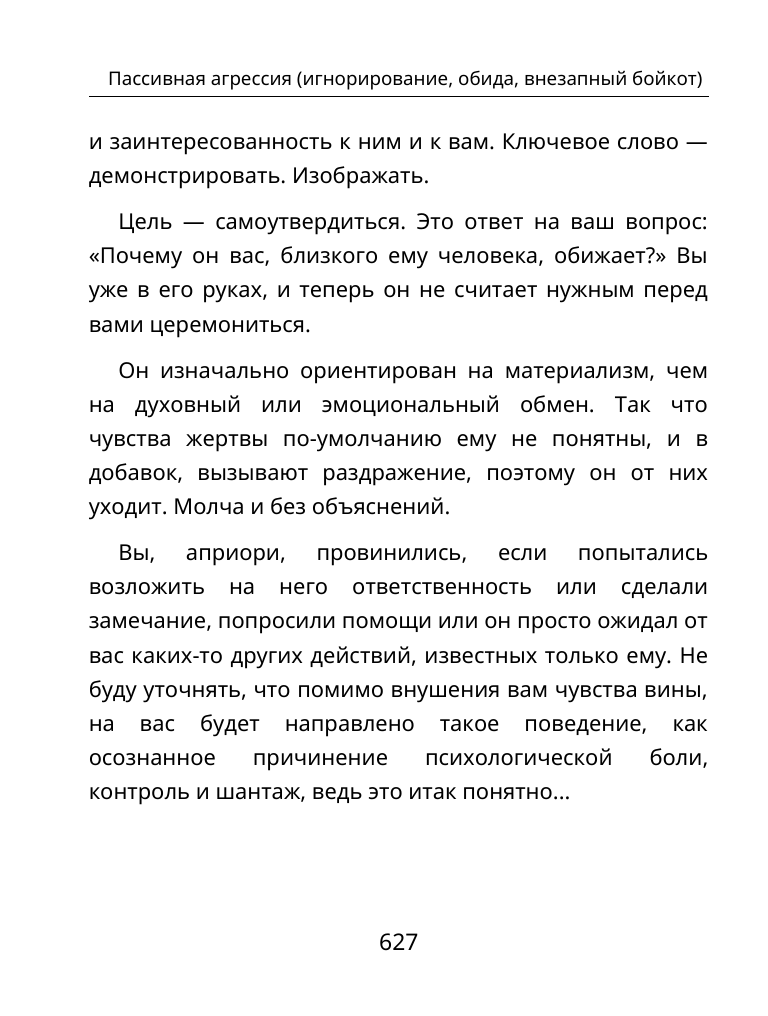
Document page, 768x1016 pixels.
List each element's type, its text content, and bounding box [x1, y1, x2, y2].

text Вы, априори, провинились, если попытались возложить на него ответственность или сделали замечание, попросили помощи или он просто ожидал от вас каких-то других действий, известных только ему. Не буду уточнять, что помимо внушения вам чувства вины, на вас будет направлено такое поведение, как осознанное причинение психологической боли, контроль и шантаж, ведь это итак понятно... [88, 537, 709, 806]
text Он изначально ориентирован на материализм, чем на духовный или эмоциональный обмен. Так что чувства жертвы по-умолчанию ему не понятны, и в добавок, вызывают раздражение, поэтому он от них уходит. Молча и без объяснений. [88, 354, 709, 521]
text и заинтересованность к ним и к вам. Ключевое слово — демонстрировать. Изображать. [88, 126, 709, 190]
text Цель — самоутвердиться. Это ответ на ваш вопрос: «Почему он вас, близкого ему человека, обижает?» Вы уже в его руках, и теперь он не считает нужным перед вами церемониться. [88, 206, 709, 338]
